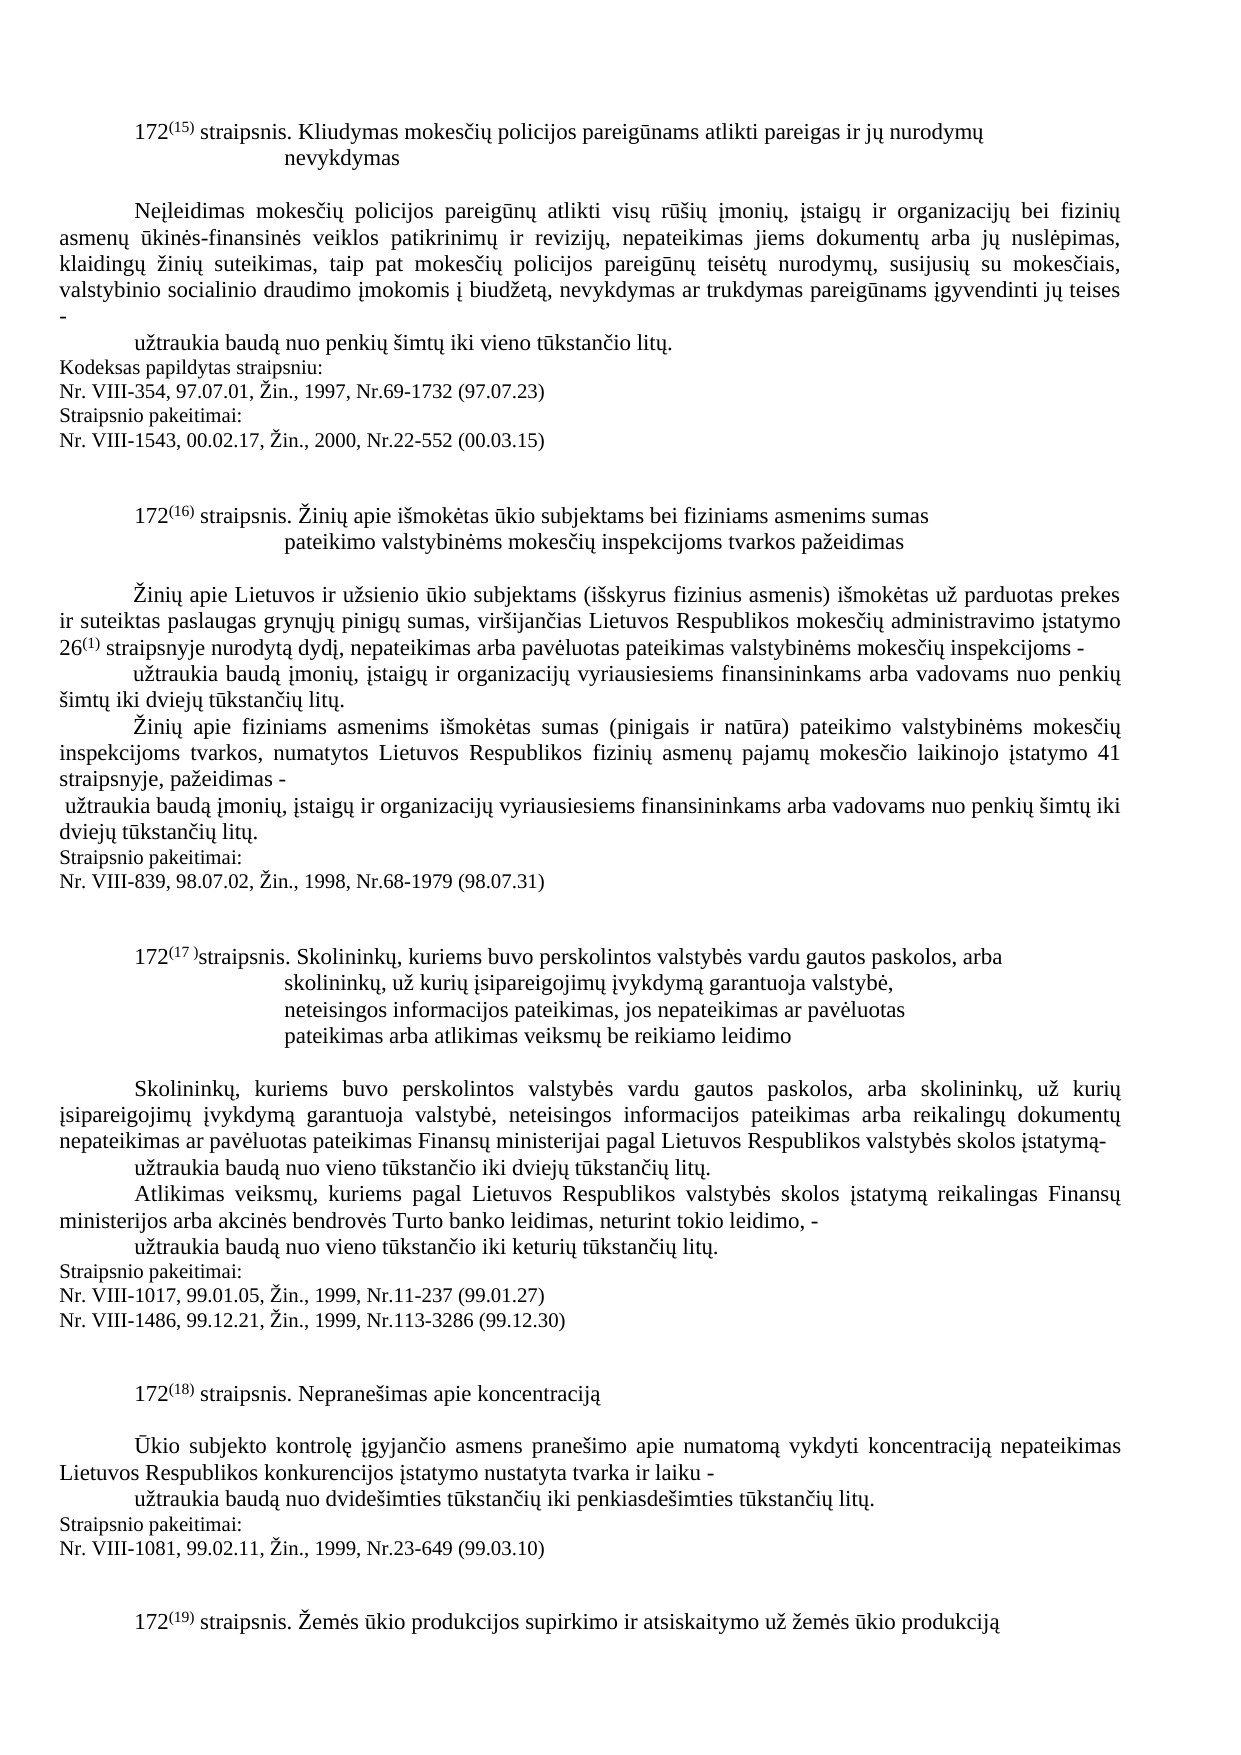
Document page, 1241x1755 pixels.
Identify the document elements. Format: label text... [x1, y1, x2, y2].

text pateikimo valstybinėms mokesčių inspekcijoms tvarkos pažeidimas [284, 528, 1122, 555]
text Straipsnio pakeitimai: [59, 1511, 1122, 1536]
text Nr. VIII-354, 97.07.01, Žin., 1997, Nr.69-1732 (97.07.23) [59, 379, 1122, 403]
text Atlikimas veiksmų, kuriems pagal Lietuvos Respublikos valstybės skolos įstatymą reikalingas Finansų ministerijos arba akcinės bendrovės Turto banko leidimas, neturint tokio leidimo, - [59, 1180, 1122, 1233]
text Nr. VIII-1081, 99.02.11, Žin., 1999, Nr.23-649 (99.03.10) [59, 1536, 1122, 1559]
text užtraukia baudą nuo penkių šimtų iki vieno tūkstančio litų. [59, 329, 1122, 355]
text 172(18) straipsnis. Nepranešimas apie koncentraciją [59, 1380, 1122, 1406]
text skolininkų, už kurių įsipareigojimų įvykdymą garantuoja valstybė, [284, 969, 1122, 996]
text Žinių apie Lietuvos ir užsienio ūkio subjektams (išskyrus fizinius asmenis) išmokėtas už parduotas prekes ir suteiktas paslaugas grynųjų pinigų sumas, viršijančias Lietuvos Respublikos mokesčių administravimo įstatymo 26(1) straipsnyje nurodytą dydį, nepateikimas arba pavėluotas pateikimas valstybinėms mokesčių inspekcijoms - [59, 581, 1122, 660]
text Straipsnio pakeitimai: [59, 1259, 1122, 1283]
text užtraukia baudą įmonių, įstaigų ir organizacijų vyriausiesiems finansininkams arba vadovams nuo penkių šimtų iki dviejų tūkstančių litų. [59, 792, 1122, 844]
text Straipsnio pakeitimai: [59, 844, 1122, 869]
text užtraukia baudą nuo dvidešimties tūkstančių iki penkiasdešimties tūkstančių litų. [59, 1485, 1122, 1511]
text neteisingos informacijos pateikimas, jos nepateikimas ar pavėluotas [284, 996, 1122, 1022]
text 172(17 )straipsnis. Skolininkų, kuriems buvo perskolintos valstybės vardu gautos paskolos, arba [134, 943, 1122, 969]
text Ūkio subjekto kontrolę įgyjančio asmens pranešimo apie numatomą vykdyti koncentraciją nepateikimas Lietuvos Respublikos konkurencijos įstatymo nustatyta tvarka ir laiku - [59, 1432, 1122, 1485]
text Neįleidimas mokesčių policijos pareigūnų atlikti visų rūšių įmonių, įstaigų ir organizacijų bei fizinių asmenų ūkinės-finansinės veiklos patikrinimų ir revizijų, nepateikimas jiems dokumentų arba jų nuslėpimas, klaidingų žinių suteikimas, taip pat mokesčių policijos pareigūnų teisėtų nurodymų, susijusių su mokesčiais, valstybinio socialinio draudimo įmokomis į biudžetą, nevykdymas ar trukdymas pareigūnams įgyvendinti jų teises - [59, 197, 1122, 329]
text 172(16) straipsnis. Žinių apie išmokėtas ūkio subjektams bei fiziniams asmenims sumas [134, 502, 1122, 528]
text užtraukia baudą nuo vieno tūkstančio iki keturių tūkstančių litų. [59, 1233, 1122, 1259]
text užtraukia baudą įmonių, įstaigų ir organizacijų vyriausiesiems finansininkams arba vadovams nuo penkių šimtų iki dviejų tūkstančių litų. [59, 660, 1122, 713]
text Skolininkų, kuriems buvo perskolintos valstybės vardu gautos paskolos, arba skolininkų, už kurių įsipareigojimų įvykdymą garantuoja valstybė, neteisingos informacijos pateikimas arba reikalingų dokumentų nepateikimas ar pavėluotas pateikimas Finansų ministerijai pagal Lietuvos Respublikos valstybės skolos įstatymą- [59, 1075, 1122, 1154]
text Nr. VIII-1017, 99.01.05, Žin., 1999, Nr.11-237 (99.01.27) [59, 1283, 1122, 1307]
text Straipsnio pakeitimai: [59, 403, 1122, 427]
text nevykdymas [284, 144, 1122, 171]
text Nr. VIII-839, 98.07.02, Žin., 1998, Nr.68-1979 (98.07.31) [59, 869, 1122, 893]
text užtraukia baudą nuo vieno tūkstančio iki dviejų tūkstančių litų. [59, 1154, 1122, 1180]
text 172(19) straipsnis. Žemės ūkio produkcijos supirkimo ir atsiskaitymo už žemės ūkio produkciją [134, 1608, 1122, 1634]
text Nr. VIII-1543, 00.02.17, Žin., 2000, Nr.22-552 (00.03.15) [59, 427, 1122, 452]
text pateikimas arba atlikimas veiksmų be reikiamo leidimo [284, 1022, 1122, 1048]
text Žinių apie fiziniams asmenims išmokėtas sumas (pinigais ir natūra) pateikimo valstybinėms mokesčių inspekcijoms tvarkos, numatytos Lietuvos Respublikos fizinių asmenų pajamų mokesčio laikinojo įstatymo 41 straipsnyje, pažeidimas - [59, 713, 1122, 792]
text Kodeksas papildytas straipsniu: [59, 355, 1122, 379]
text 172(15) straipsnis. Kliudymas mokesčių policijos pareigūnams atlikti pareigas ir jų nurodymų [134, 118, 1122, 144]
text Nr. VIII-1486, 99.12.21, Žin., 1999, Nr.113-3286 (99.12.30) [59, 1307, 1122, 1332]
